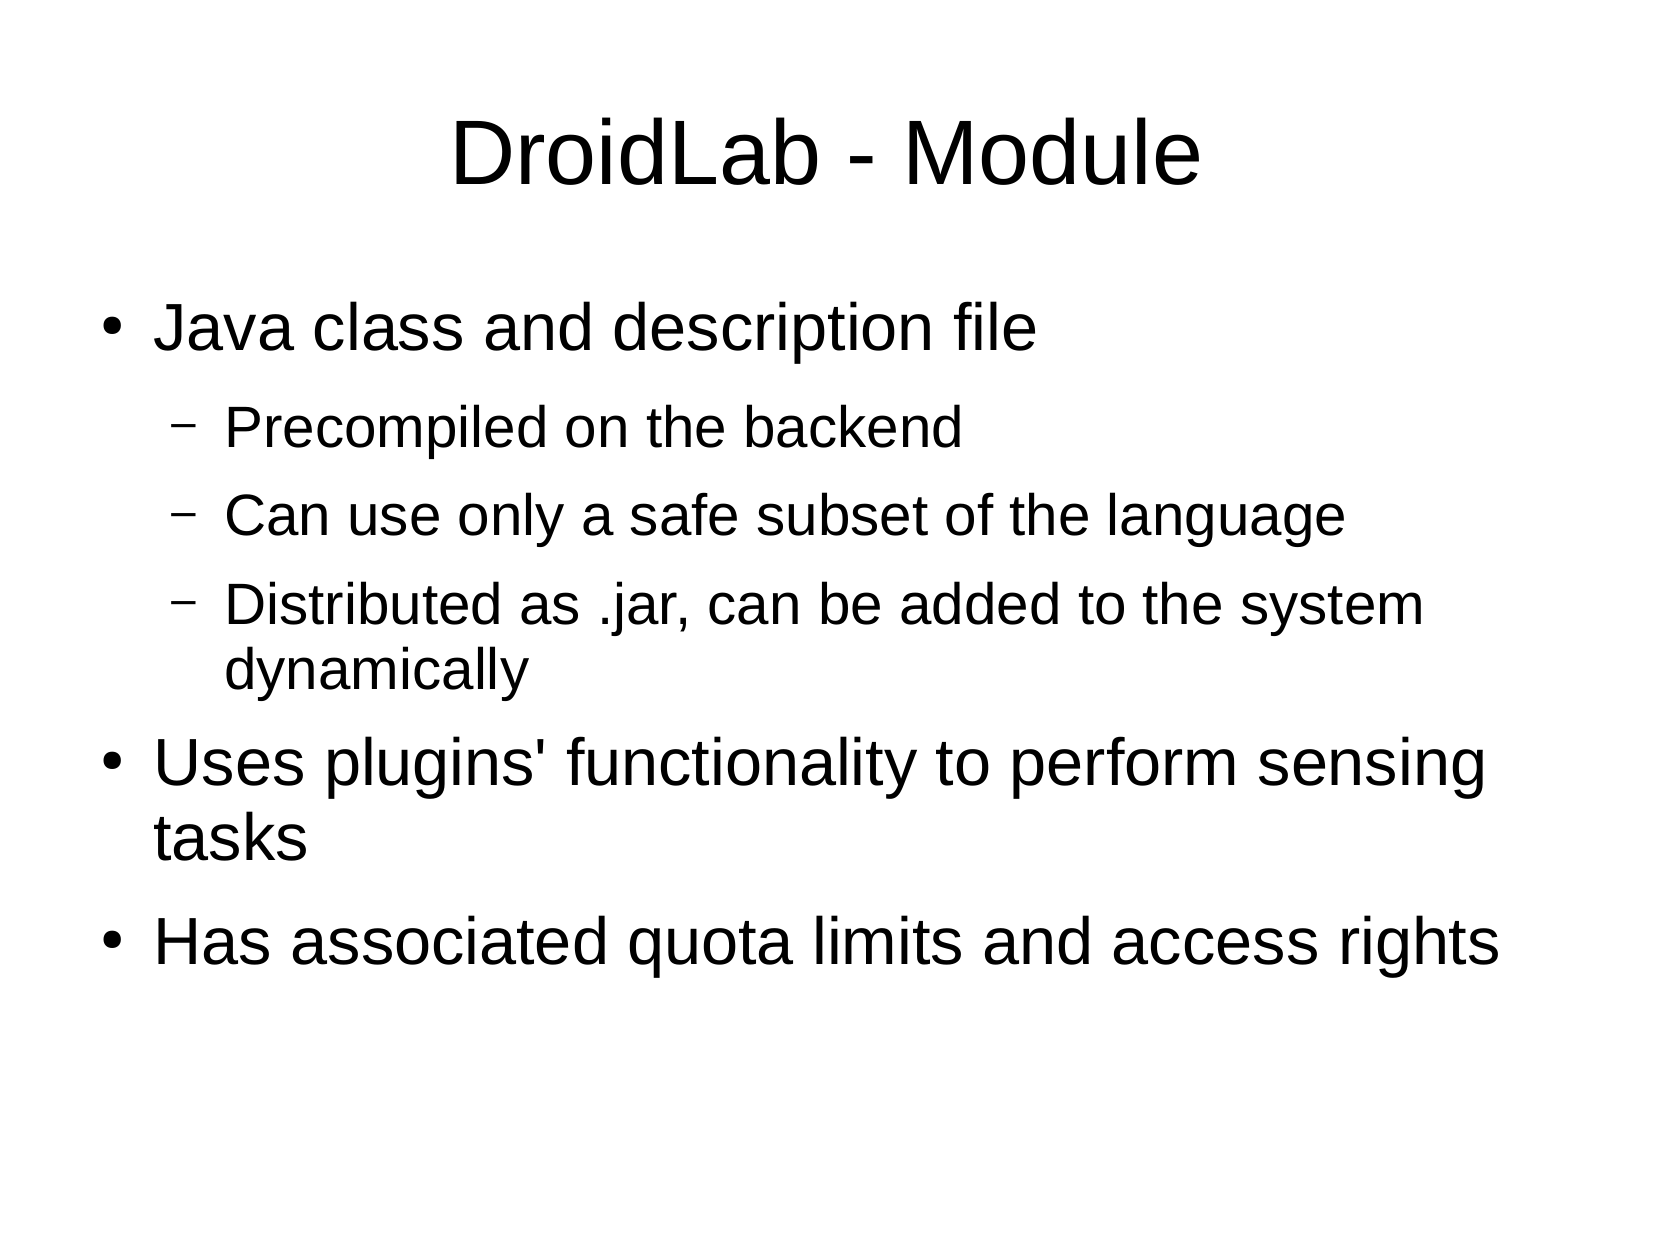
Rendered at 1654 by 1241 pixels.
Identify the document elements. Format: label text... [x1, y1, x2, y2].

title DroidLab - Module [82, 49, 1571, 257]
list Java class and description file Precompiled on the backend Can use only a safe subset of the language Distributed as .jar, can be added to the system dynamically Uses plugins' functionality to perform sensing tasks Has associated quota limits and access rights [82, 290, 1571, 1109]
